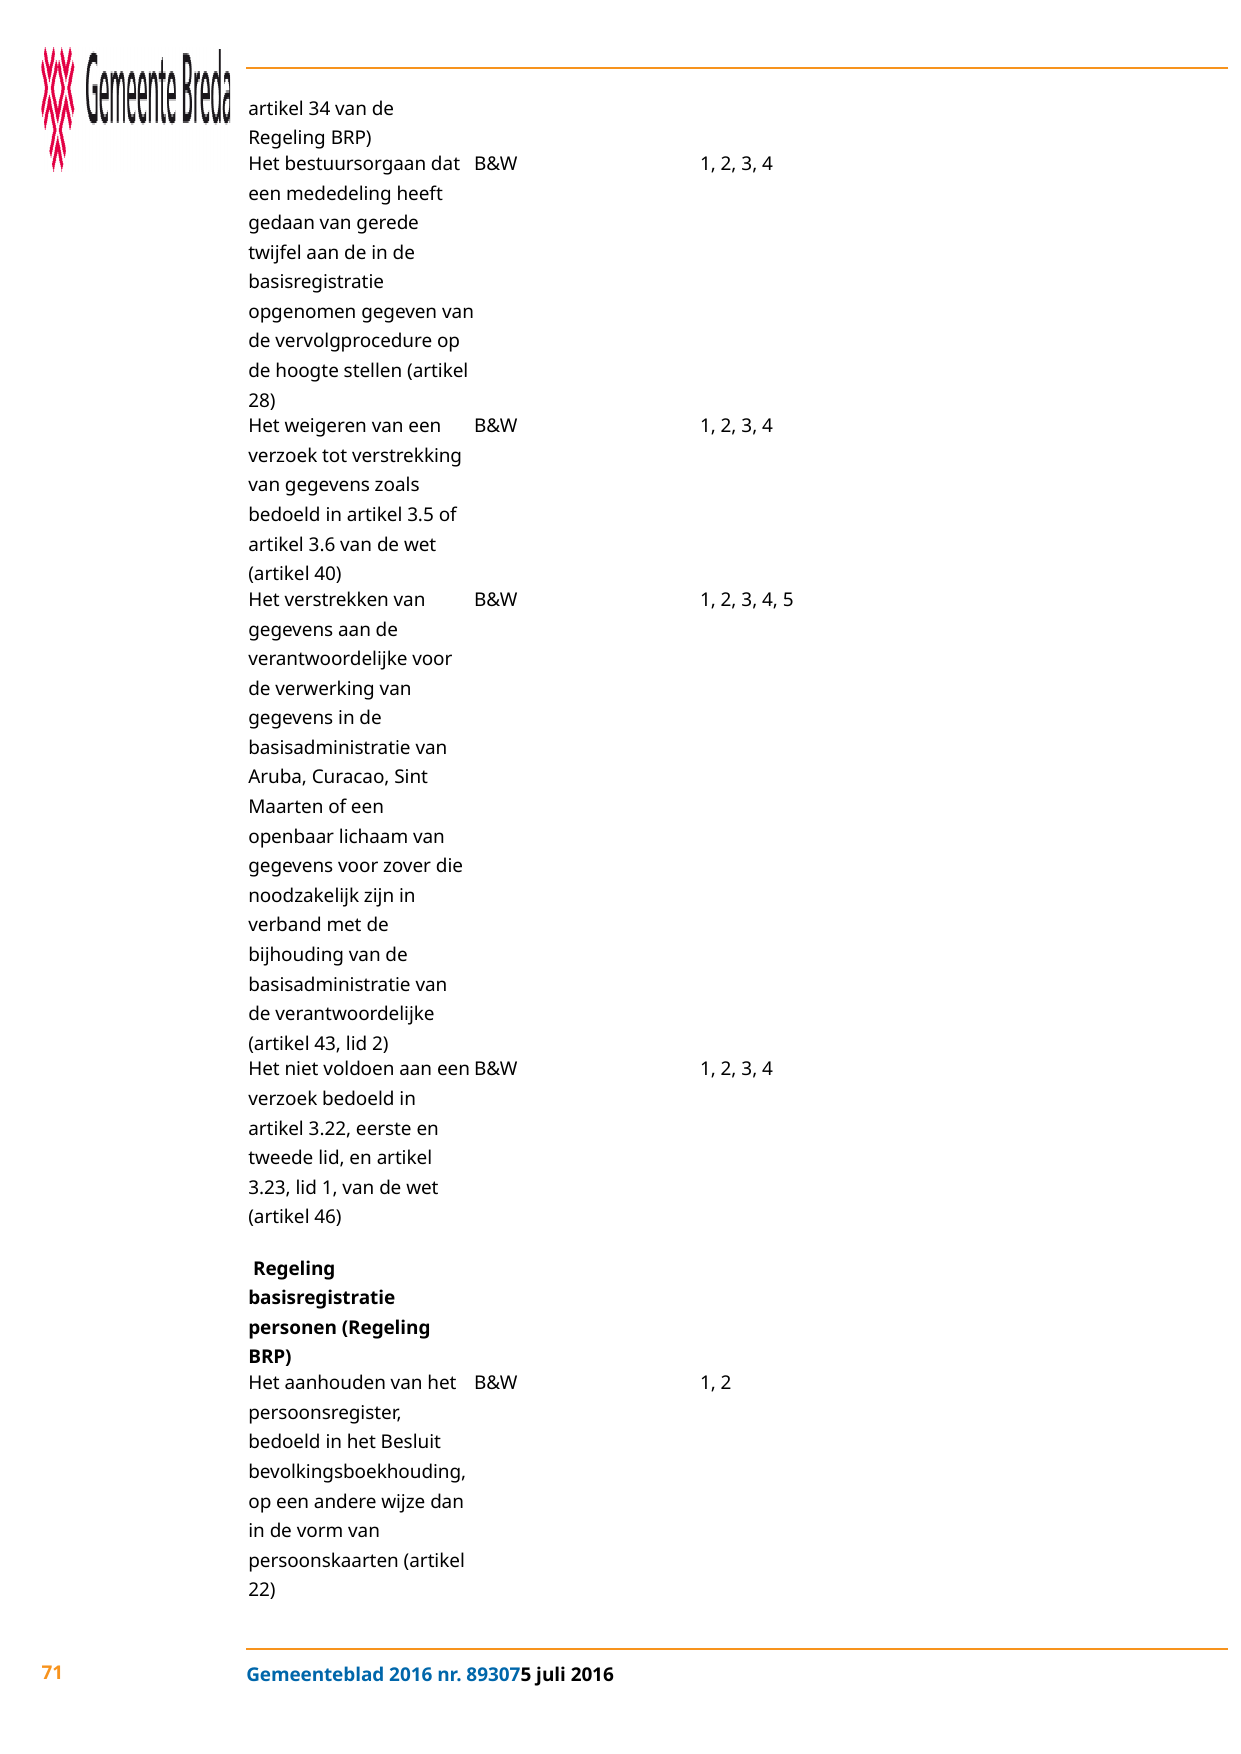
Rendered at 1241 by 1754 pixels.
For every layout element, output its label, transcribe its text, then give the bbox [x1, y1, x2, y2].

table_cell B&W [474, 1056, 700, 1229]
table_cell Het weigeren van een verzoek tot verstrekking van gegevens zoals bedoeld in artikel 3.5 of artikel 3.6 van de wet (artikel 40) [248, 413, 474, 586]
table_cell Het niet voldoen aan een verzoek bedoeld in artikel 3.22, eerste en tweede lid, en artikel 3.23, lid 1, van de wet (artikel 46) [248, 1056, 474, 1229]
table_cell 1, 2 [700, 1370, 926, 1602]
picture [41, 47, 231, 172]
table_cell [248, 1229, 474, 1255]
table_cell B&W [474, 1370, 700, 1602]
table_cell [700, 95, 926, 150]
table_cell [700, 1229, 926, 1255]
table_cell [926, 413, 1152, 586]
table_cell B&W [474, 586, 700, 1056]
table_cell 1, 2, 3, 4 [700, 1056, 926, 1229]
table_cell Het bestuursorgaan dat een mededeling heeft gedaan van gerede twijfel aan de in de basisregistratie opgenomen gegeven van de vervolgprocedure op de hoogte stellen (artikel 28) [248, 150, 474, 412]
table_cell B&W [474, 413, 700, 586]
table_cell [474, 95, 700, 150]
table_cell [926, 586, 1152, 1056]
table_cell [926, 1056, 1152, 1229]
table_cell B&W [474, 150, 700, 412]
table_cell 1, 2, 3, 4, 5 [700, 586, 926, 1056]
table_cell Regeling basisregistratie personen (Regeling BRP) [248, 1255, 474, 1369]
table_cell 1, 2, 3, 4 [700, 150, 926, 412]
table_cell [926, 1370, 1152, 1602]
table_cell [926, 95, 1152, 150]
table_cell [926, 1229, 1152, 1255]
table_cell [474, 1229, 700, 1255]
table_cell Het aanhouden van het persoonsregister, bedoeld in het Besluit bevolkingsboekhouding, op een andere wijze dan in de vorm van persoonskaarten (artikel 22) [248, 1370, 474, 1602]
table_cell [926, 150, 1152, 412]
table_cell artikel 34 van de Regeling BRP) [248, 95, 474, 150]
table_cell 1, 2, 3, 4 [700, 413, 926, 586]
table_cell Het verstrekken van gegevens aan de verantwoordelijke voor de verwerking van gegevens in de basisadministratie van Aruba, Curacao, Sint Maarten of een openbaar lichaam van gegevens voor zover die noodzakelijk zijn in verband met de bijhouding van de basisadministratie van de verantwoordelijke (artikel 43, lid 2) [248, 586, 474, 1056]
